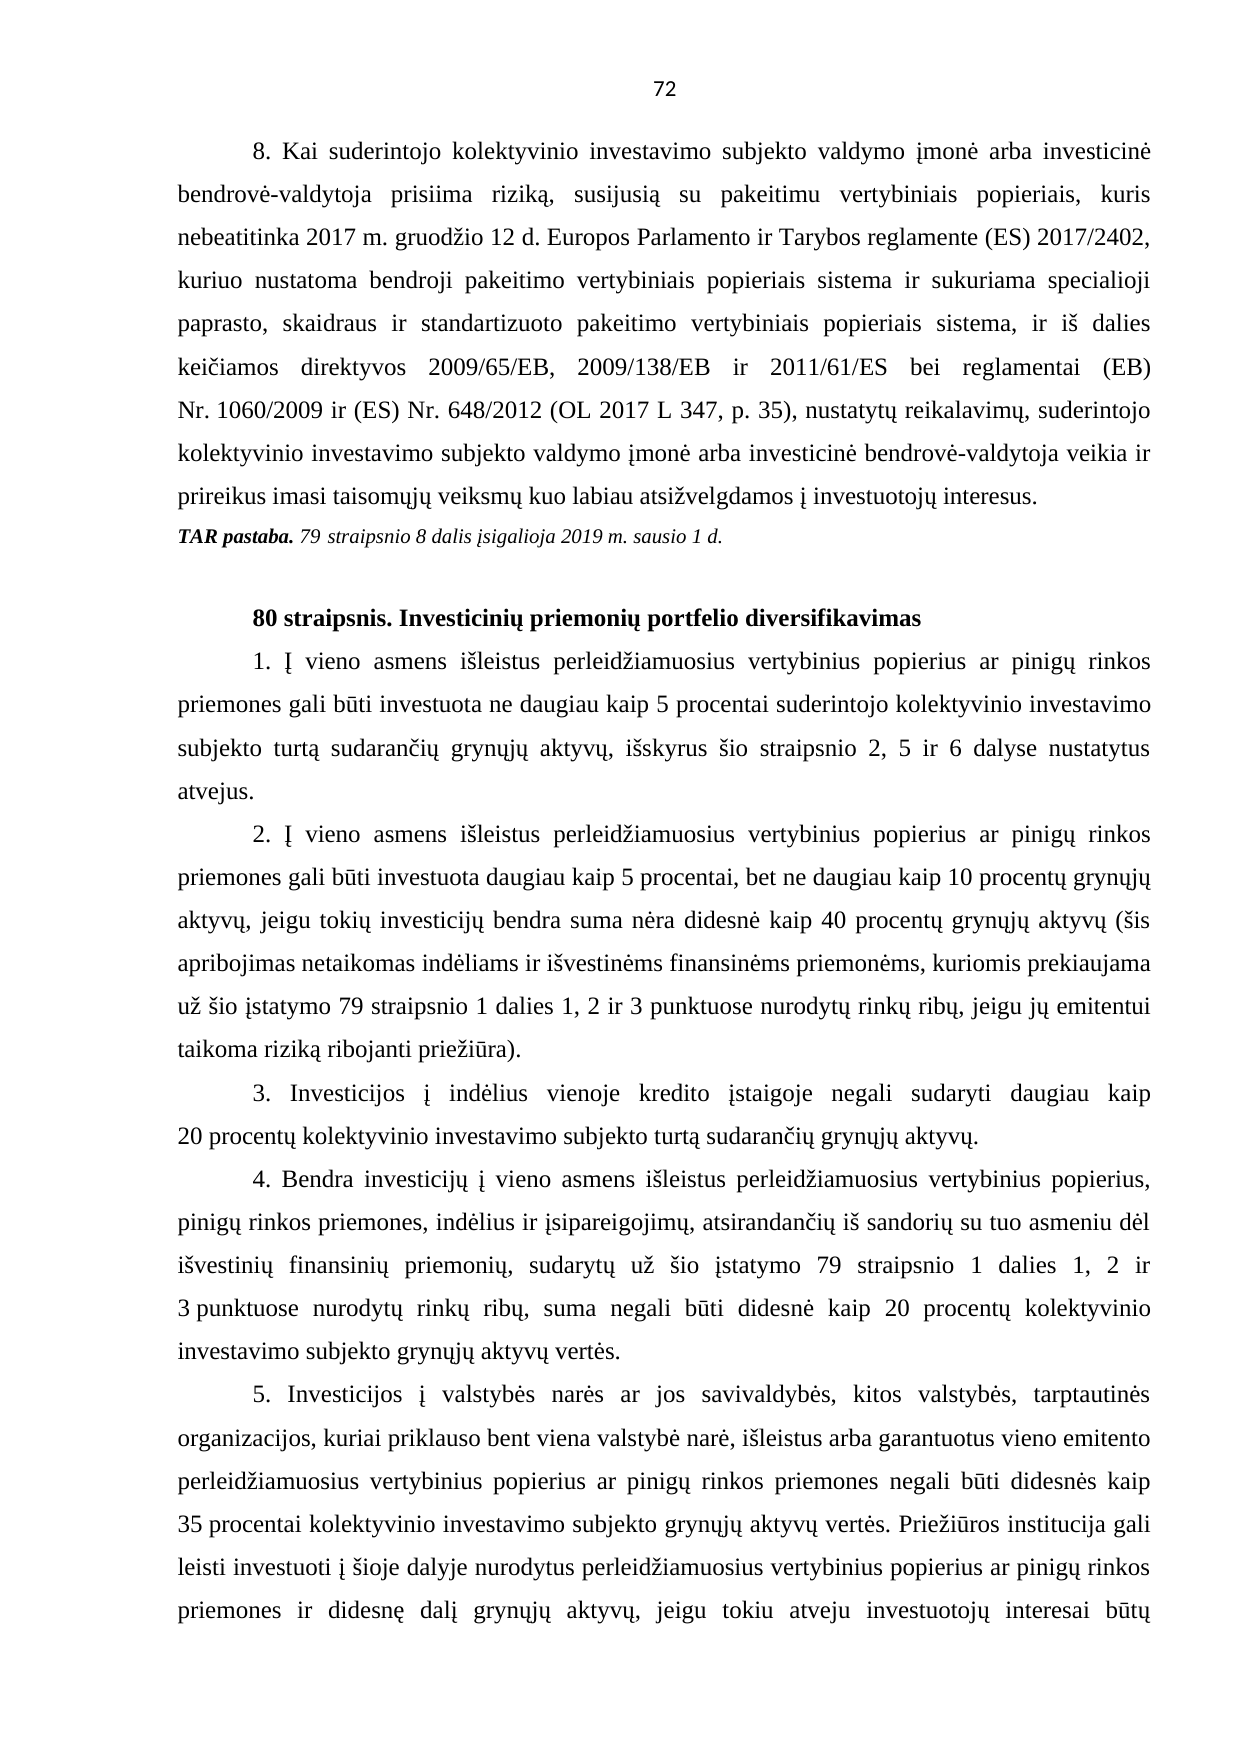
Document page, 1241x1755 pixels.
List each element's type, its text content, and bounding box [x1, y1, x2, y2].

text 5. Investicijos į valstybės narės ar jos savivaldybės, kitos valstybės, tarptautinės organizacijos, kuriai priklauso bent viena valstybė narė, išleistus arba garantuotus vieno emitento perleidžiamuosius vertybinius popierius ar pinigų rinkos priemones negali būti didesnės kaip 35 procentai kolektyvinio investavimo subjekto grynųjų aktyvų vertės. Priežiūros institucija gali leisti investuoti į šioje dalyje nurodytus perleidžiamuosius vertybinius popierius ar pinigų rinkos priemones ir didesnę dalį grynųjų aktyvų, jeigu tokiu atveju investuotojų interesai būtų [177, 1379, 1152, 1624]
text TAR pastaba. 79 straipsnio 8 dalis įsigalioja 2019 m. sausio 1 d. [177, 524, 1152, 548]
text 80 straipsnis. Investicinių priemonių portfelio diversifikavimas [252, 603, 1152, 632]
text 3. Investicijos į indėlius vienoje kredito įstaigoje negali sudaryti daugiau kaip 20 procentų kolektyvinio investavimo subjekto turtą sudarančių grynųjų aktyvų. [177, 1078, 1152, 1149]
text 1. Į vieno asmens išleistus perleidžiamuosius vertybinius popierius ar pinigų rinkos priemones gali būti investuota ne daugiau kaip 5 procentai suderintojo kolektyvinio investavimo subjekto turtą sudarančių grynųjų aktyvų, išskyrus šio straipsnio 2, 5 ir 6 dalyse nustatytus atvejus. [177, 646, 1152, 804]
text 2. Į vieno asmens išleistus perleidžiamuosius vertybinius popierius ar pinigų rinkos priemones gali būti investuota daugiau kaip 5 procentai, bet ne daugiau kaip 10 procentų grynųjų aktyvų, jeigu tokių investicijų bendra suma nėra didesnė kaip 40 procentų grynųjų aktyvų (šis apribojimas netaikomas indėliams ir išvestinėms finansinėms priemonėms, kuriomis prekiaujama už šio įstatymo 79 straipsnio 1 dalies 1, 2 ir 3 punktuose nurodytų rinkų ribų, jeigu jų emitentui taikoma riziką ribojanti priežiūra). [177, 819, 1152, 1063]
text 8. Kai suderintojo kolektyvinio investavimo subjekto valdymo įmonė arba investicinė bendrovė-valdytoja prisiima riziką, susijusią su pakeitimu vertybiniais popieriais, kuris nebeatitinka 2017 m. gruodžio 12 d. Europos Parlamento ir Tarybos reglamente (ES) 2017/2402, kuriuo nustatoma bendroji pakeitimo vertybiniais popieriais sistema ir sukuriama specialioji paprasto, skaidraus ir standartizuoto pakeitimo vertybiniais popieriais sistema, ir iš dalies keičiamos direktyvos 2009/65/EB, 2009/138/EB ir 2011/61/ES bei reglamentai (EB) Nr. 1060/2009 ir (ES) Nr. 648/2012 (OL 2017 L 347, p. 35), nustatytų reikalavimų, suderintojo kolektyvinio investavimo subjekto valdymo įmonė arba investicinė bendrovė-valdytoja veikia ir prireikus imasi taisomųjų veiksmų kuo labiau atsižvelgdamos į investuotojų interesus. [177, 136, 1152, 510]
text 4. Bendra investicijų į vieno asmens išleistus perleidžiamuosius vertybinius popierius, pinigų rinkos priemones, indėlius ir įsipareigojimų, atsirandančių iš sandorių su tuo asmeniu dėl išvestinių finansinių priemonių, sudarytų už šio įstatymo 79 straipsnio 1 dalies 1, 2 ir 3 punktuose nurodytų rinkų ribų, suma negali būti didesnė kaip 20 procentų kolektyvinio investavimo subjekto grynųjų aktyvų vertės. [177, 1164, 1152, 1365]
